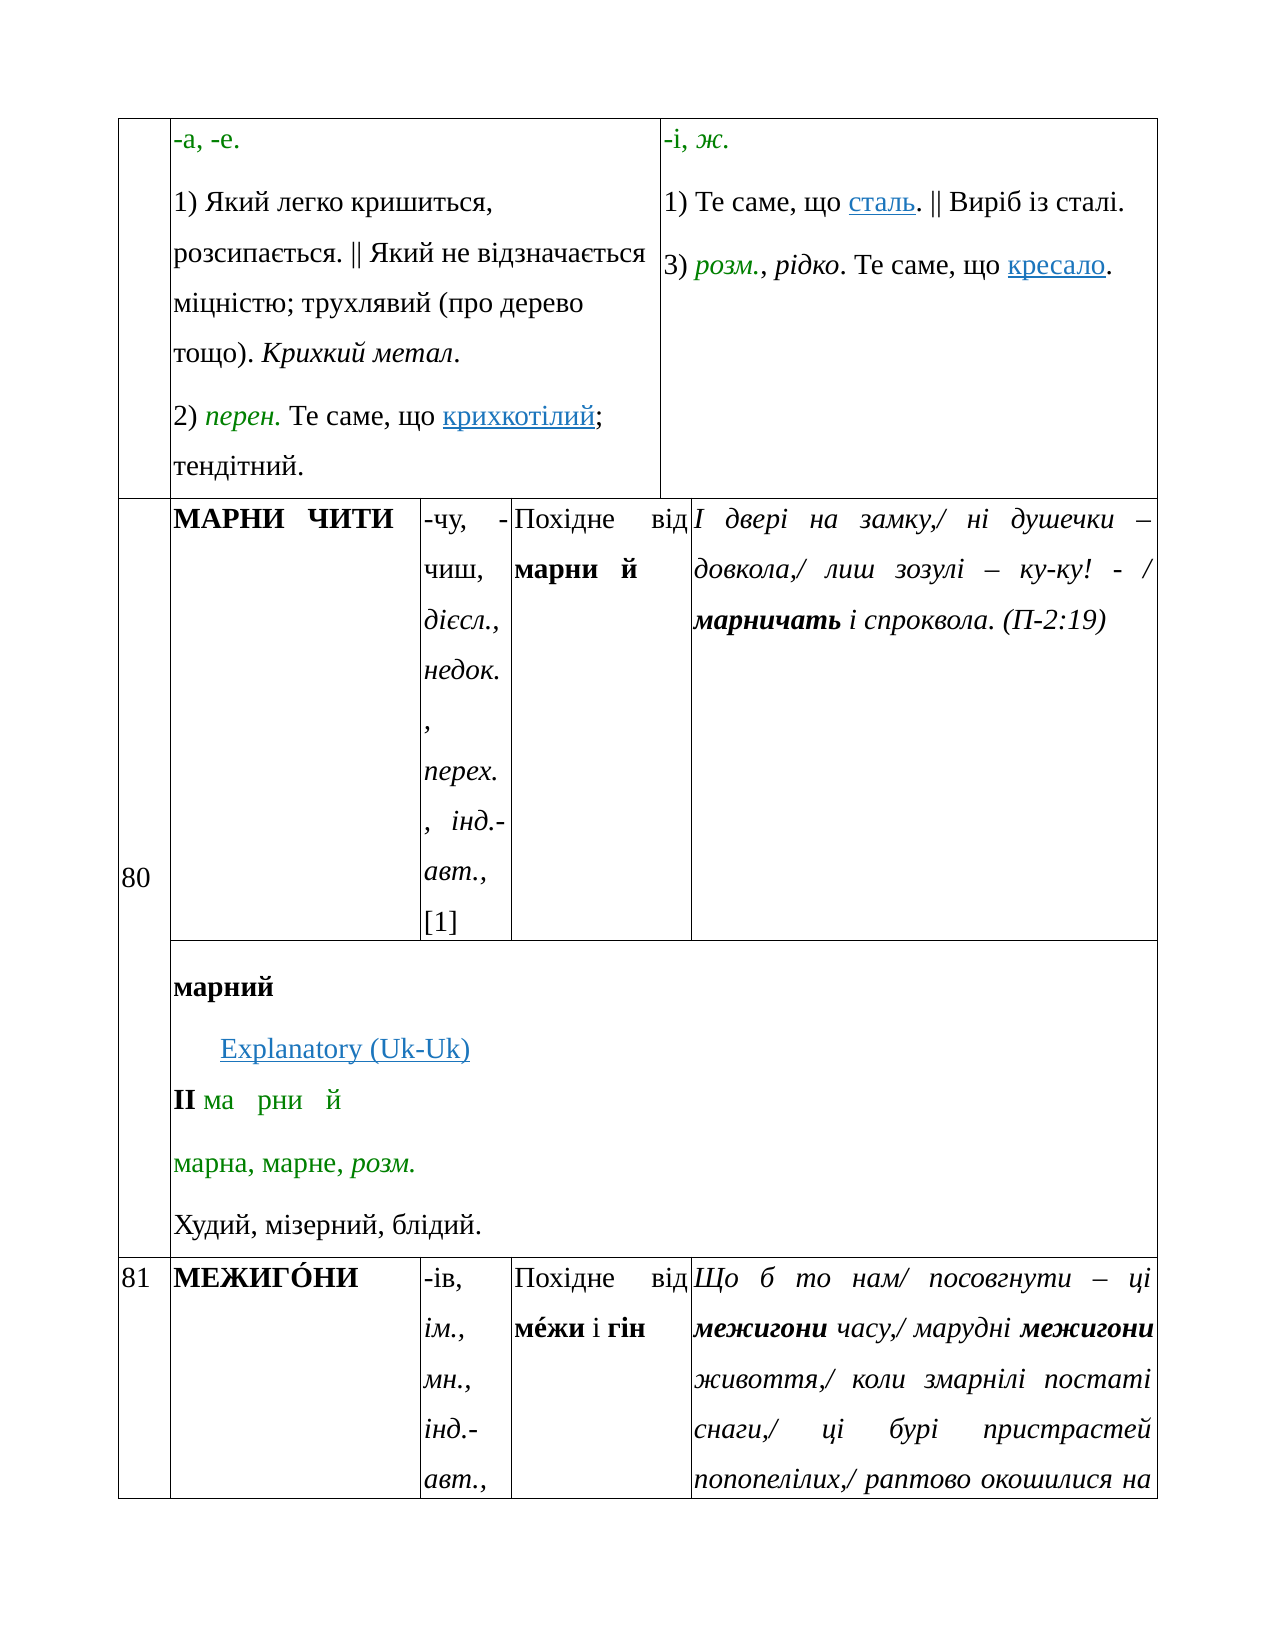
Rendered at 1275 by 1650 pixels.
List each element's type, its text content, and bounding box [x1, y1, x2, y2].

table_cell [119, 119, 170, 498]
table_cell Похідне від марний [512, 499, 691, 940]
table_cell -і, ж. 1) Те саме, що сталь. || Виріб із сталі. 3) розм., рідко. Те саме, що кресало. [661, 119, 1157, 498]
table_cell -ів, ім., мн., інд.-авт., [421, 1258, 511, 1498]
table_cell Межигóни [171, 1258, 420, 1498]
table_cell -а, -е. 1) Який легко кришиться, розсипається. || Який не відзначається міцністю; трухлявий (про дерево тощо). Крихкий метал. 2) перен. Те саме, що крихкотілий; тендітний. [171, 119, 660, 498]
table_cell Що б то нам/ посовгнути – ці межигони часу,/ марудні межигони живоття,/ коли змарнілі постаті снаги,/ ці бурі пристрастей попопелілих,/ раптово окошилися на [692, 1258, 1157, 1498]
table_cell 81 [119, 1258, 170, 1498]
table_cell марний Explanatory (Uk-Uk) II марний марна, марне, розм. Худий, мізерний, блідий. [171, 941, 1157, 1257]
table_cell 80 [119, 499, 170, 1257]
table_cell Похідне від мéжи і гін [512, 1258, 691, 1498]
table_cell -чу, -чиш, дієсл., недок., перех., інд.-авт., [1] [421, 499, 511, 940]
table_cell І двері на замку,/ ні душечки – довкола,/ лиш зозулі – ку-ку! - / марничать і спроквола. (П-2:19) [692, 499, 1157, 940]
table_cell Марничити [171, 499, 420, 940]
